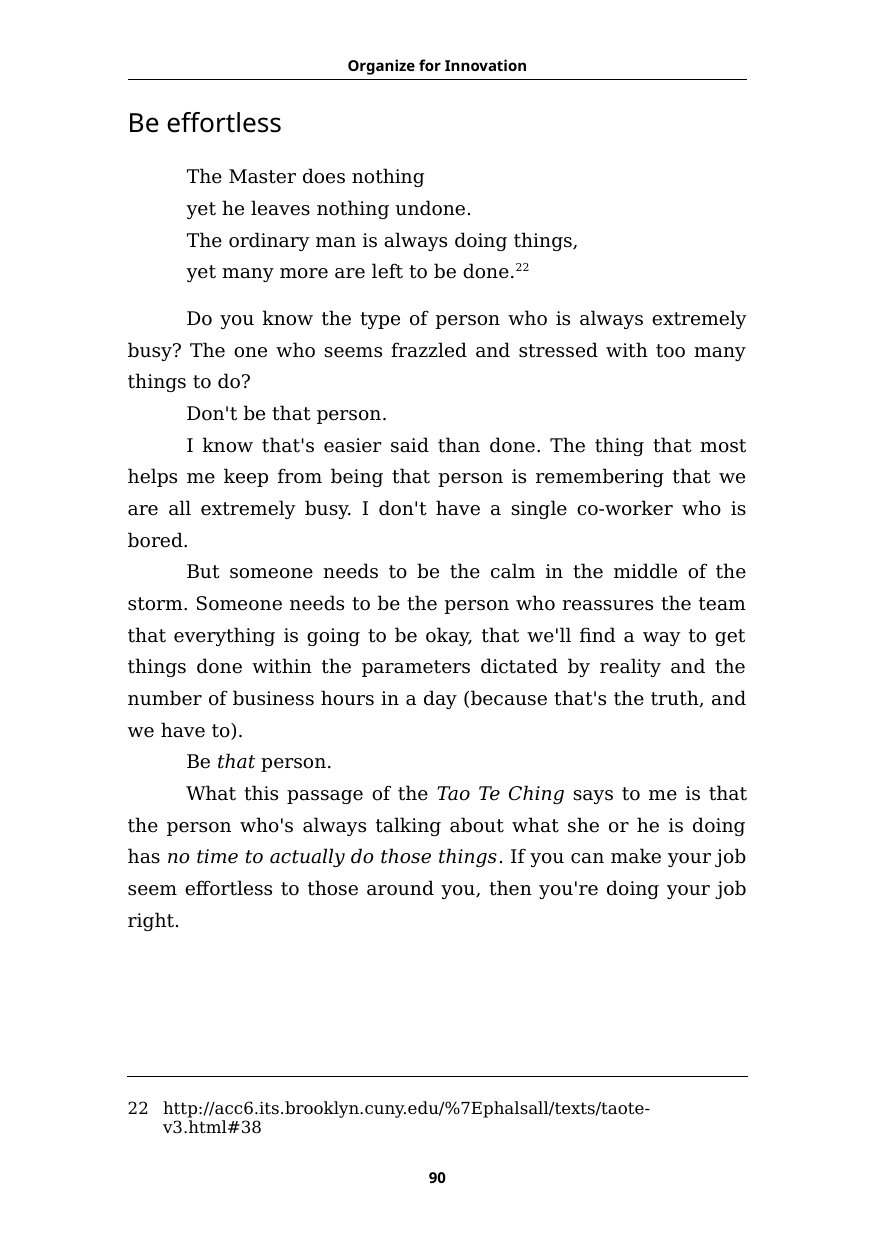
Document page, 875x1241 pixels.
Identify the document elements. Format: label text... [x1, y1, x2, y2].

text But someone needs to be the calm in the middle of the storm. Someone needs to be the person who reassures the team that everything is going to be okay, that we'll find a way to get things done within the parameters dictated by reality and the number of business hours in a day (because that's the truth, and we have to). [127, 562, 747, 742]
subtitle Be effortless [127, 109, 747, 139]
text Do you know the type of person who is always extremely busy? The one who seems frazzled and stressed with too many things to do? [127, 308, 747, 393]
text Don't be that person. [127, 403, 747, 425]
text Be that person. [127, 752, 747, 773]
text http://acc6.its.brooklyn.cuny.edu/%7Ephalsall/texts/taote-v3.html#38 [127, 1099, 747, 1138]
text I know that's easier said than done. The thing that most helps me keep from being that person is remembering that we are all extremely busy. I don't have a single co-worker who is bored. [127, 435, 747, 552]
text The Master does nothing yet he leaves nothing undone. The ordinary man is always doing things, yet many more are left to be done. [187, 167, 688, 283]
text What this passage of the Tao Te Ching says to me is that the person who's always talking about what she or he is doing has no time to actually do those things. If you can make your job seem effortless to those around you, then you're doing your job right. [127, 783, 747, 932]
